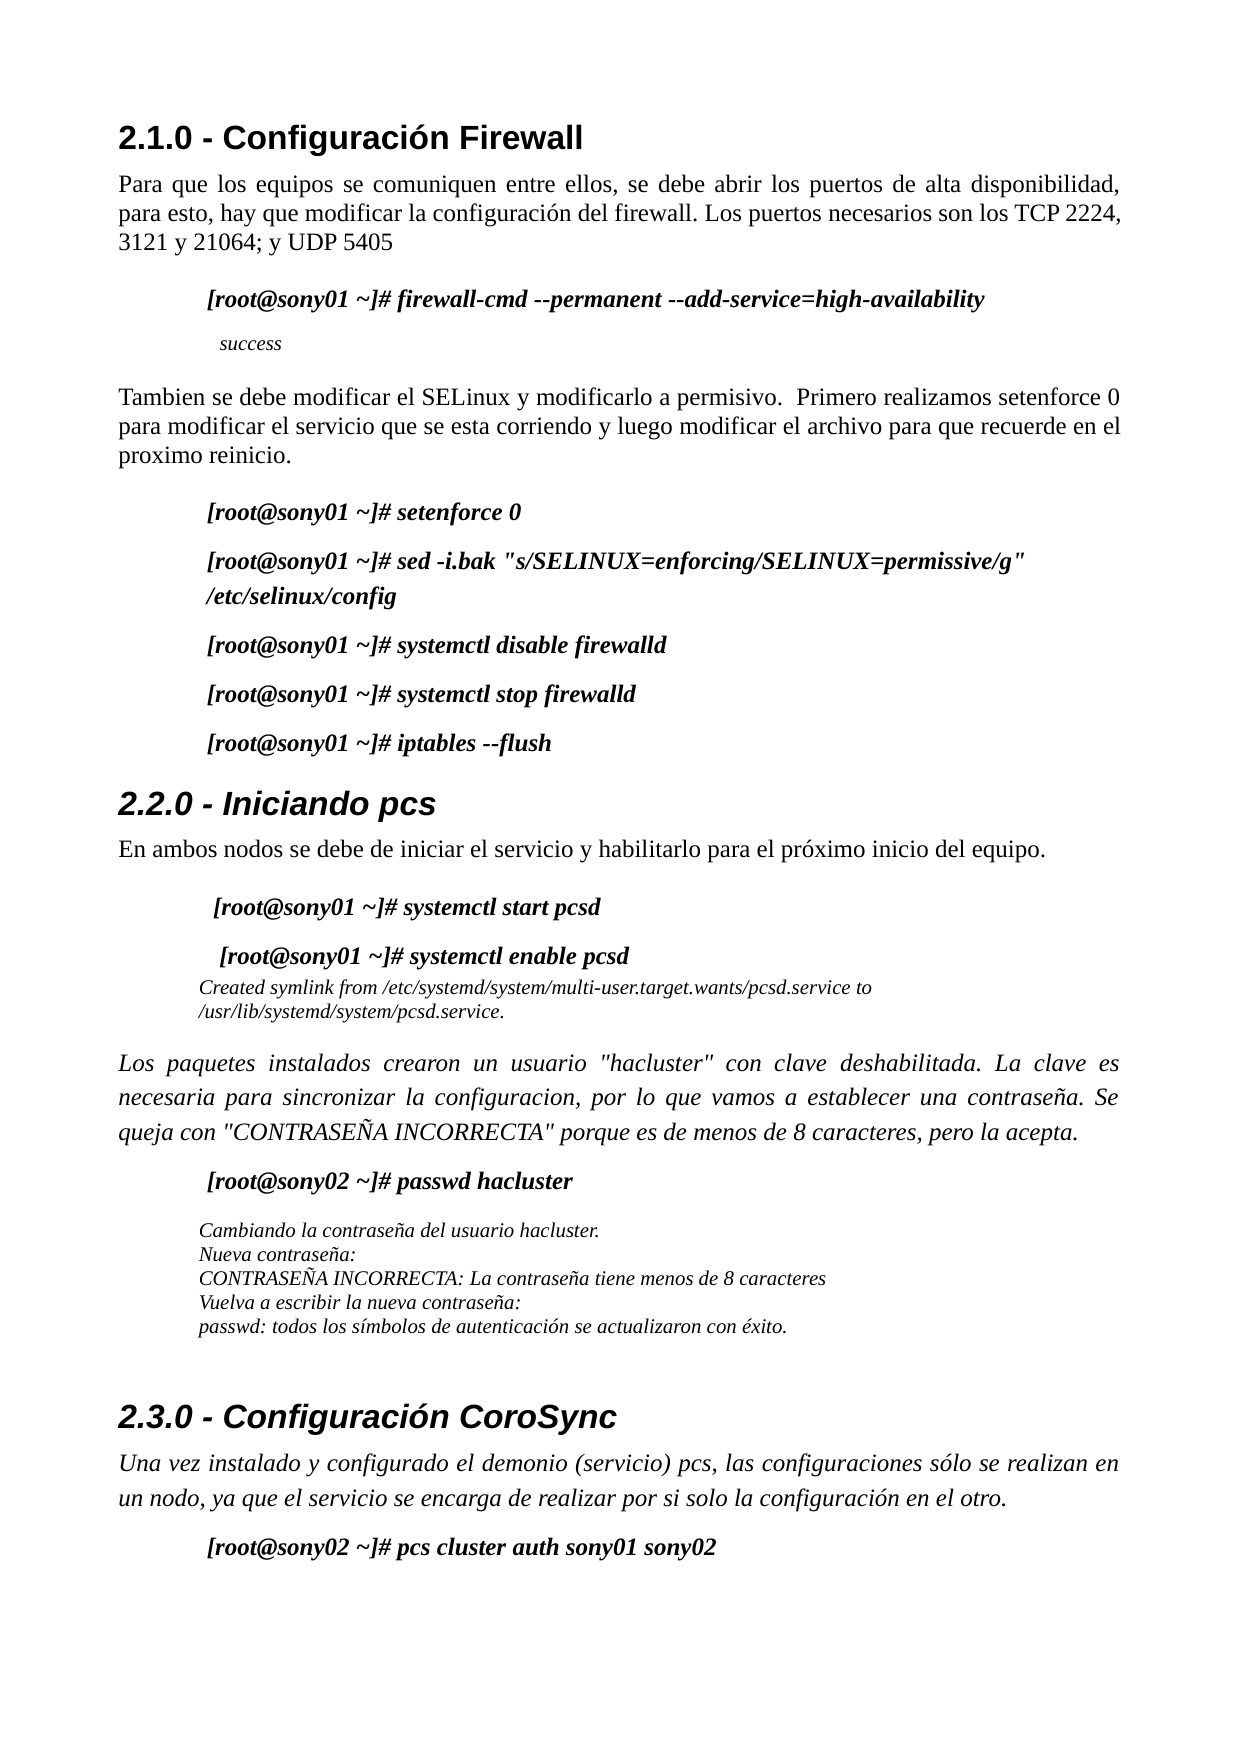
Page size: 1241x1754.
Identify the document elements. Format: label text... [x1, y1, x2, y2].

subtitle 2.1.0 - Configuración Firewall [118, 118, 1122, 157]
text [root@sony01 ~]# systemctl stop firewalld [207, 679, 1122, 708]
text [root@sony01 ~]# iptables --flush [207, 728, 1122, 757]
subtitle 2.2.0 - Iniciando pcs [118, 783, 1122, 822]
subtitle 2.3.0 - Configuración CoroSync [118, 1397, 1122, 1436]
text [root@sony01 ~]# systemctl start pcsd [207, 892, 1122, 921]
text [root@sony01 ~]# setenforce 0 [207, 497, 1122, 526]
text Para que los equipos se comuniquen entre ellos, se debe abrir los puertos de alta disponibilidad, para esto, hay que modificar la configuración del firewall. Los puertos necesarios son los TCP 2224, 3121 y 21064; y UDP 5405 [118, 169, 1122, 256]
text [root@sony01 ~]# systemctl disable firewalld [207, 630, 1122, 659]
text [root@sony02 ~]# passwd hacluster [207, 1166, 1122, 1194]
text Una vez instalado y configurado el demonio (servicio) pcs, las configuraciones sólo se realizan en un nodo, ya que el servicio se encarga de realizar por si solo la configuración en el otro. [118, 1448, 1122, 1511]
text [root@sony02 ~]# pcs cluster auth sony01 sony02 [207, 1532, 1122, 1560]
text [root@sony01 ~]# systemctl enable pcsd [207, 941, 1122, 970]
text Tambien se debe modificar el SELinux y modificarlo a permisivo. Primero realizamos setenforce 0 para modificar el servicio que se esta corriendo y luego modificar el archivo para que recuerde en el proximo reinicio. [118, 382, 1122, 469]
text En ambos nodos se debe de iniciar el servicio y habilitarlo para el próximo inicio del equipo. [118, 834, 1122, 863]
text [root@sony01 ~]# firewall-cmd --permanent --add-service=high-availability [207, 284, 1122, 313]
text Los paquetes instalados crearon un usuario "hacluster" con clave deshabilitada. La clave es necesaria para sincronizar la configuracion, por lo que vamos a establecer una contraseña. Se queja con "CONTRASEÑA INCORRECTA" porque es de menos de 8 caracteres, pero la acepta. [118, 1048, 1122, 1145]
text [root@sony01 ~]# sed -i.bak "s/SELINUX=enforcing/SELINUX=permissive/g" /etc/selinux/config [207, 546, 1122, 610]
